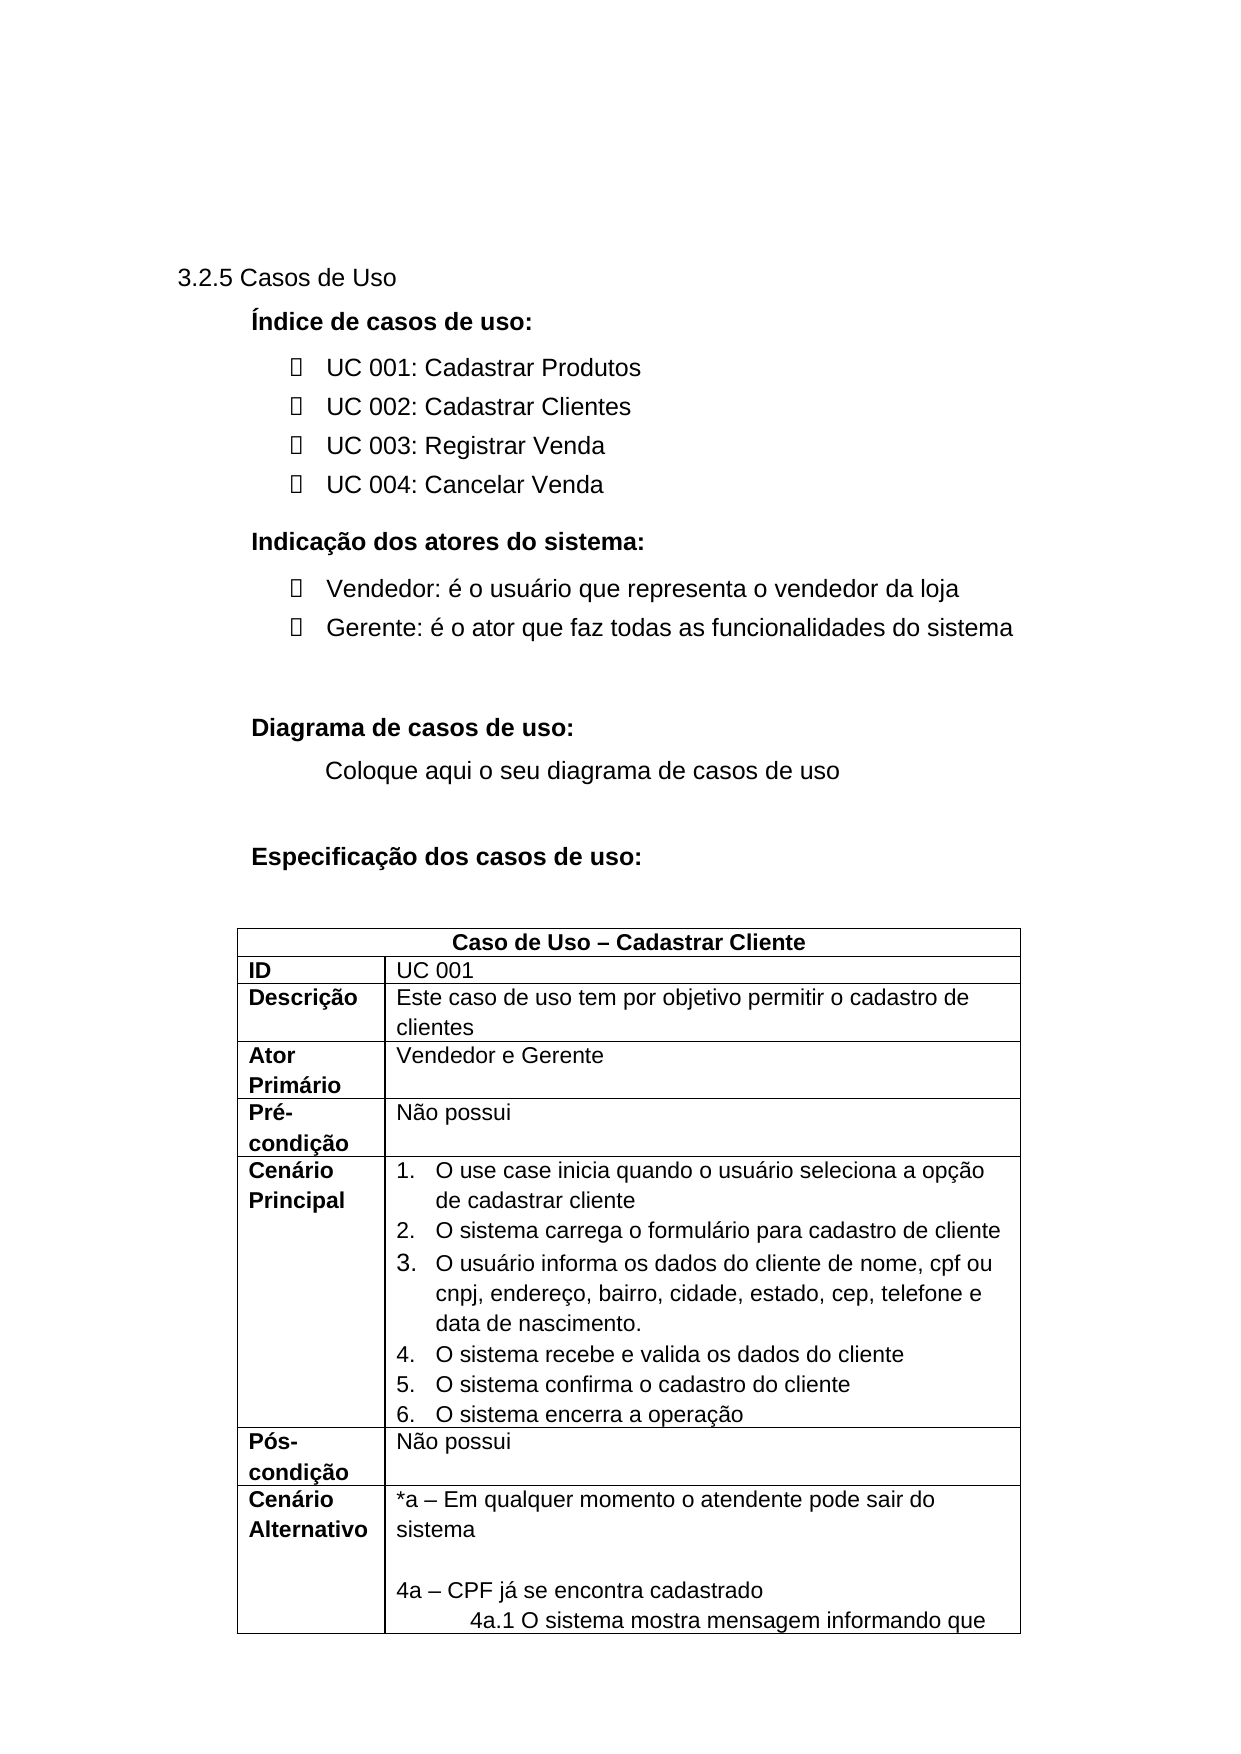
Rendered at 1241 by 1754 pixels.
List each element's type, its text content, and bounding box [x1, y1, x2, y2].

list UC 001: Cadastrar Produtos [288, 350, 1122, 384]
text Coloque aqui o seu diagrama de casos de uso [177, 756, 1122, 784]
list UC 003: Registrar Venda [288, 428, 1122, 462]
list Vendedor: é o usuário que representa o vendedor da loja [288, 570, 1122, 604]
table_cell Não possui [386, 1428, 1020, 1485]
table_cell *a – Em qualquer momento o atendente pode sair do sistema 4a – CPF já se encontra cadastrado 4a.1 O sistema mostra mensagem informando que [386, 1486, 1020, 1633]
table_cell ID [238, 957, 384, 983]
text Indicação dos atores do sistema: [177, 527, 1122, 556]
table_header Caso de Uso – Cadastrar Cliente [238, 929, 1020, 956]
table_cell UC 001 [386, 957, 1020, 983]
table_cell O use case inicia quando o usuário seleciona a opção de cadastrar cliente O sistema carrega o formulário para cadastro de cliente O usuário informa os dados do cliente de nome, cpf ou cnpj, endereço, bairro, cidade, estado, cep, telefone e data de nascimento. O sistema recebe e valida os dados do cliente O sistema confirma o cadastro do cliente O sistema encerra a operação [386, 1157, 1020, 1427]
table_cell Pré-condição [238, 1099, 384, 1156]
table_cell Ator Primário [238, 1042, 384, 1098]
text Índice de casos de uso: [177, 307, 1122, 335]
table_cell Não possui [386, 1099, 1020, 1156]
table_cell Descrição [238, 984, 384, 1041]
list UC 004: Cancelar Venda [288, 467, 1122, 501]
table_cell Cenário Alternativo [238, 1486, 384, 1633]
table_cell Vendedor e Gerente [386, 1042, 1020, 1098]
table_cell Este caso de uso tem por objetivo permitir o cadastro de clientes [386, 984, 1020, 1041]
text Especificação dos casos de uso: [177, 842, 1122, 871]
list UC 002: Cadastrar Clientes [288, 389, 1122, 423]
list Gerente: é o ator que faz todas as funcionalidades do sistema [288, 609, 1122, 643]
text Diagrama de casos de uso: [177, 713, 1122, 741]
text 3.2.5 Casos de Uso [177, 263, 1122, 292]
table_cell Pós-condição [238, 1428, 384, 1485]
table_cell Cenário Principal [238, 1157, 384, 1427]
